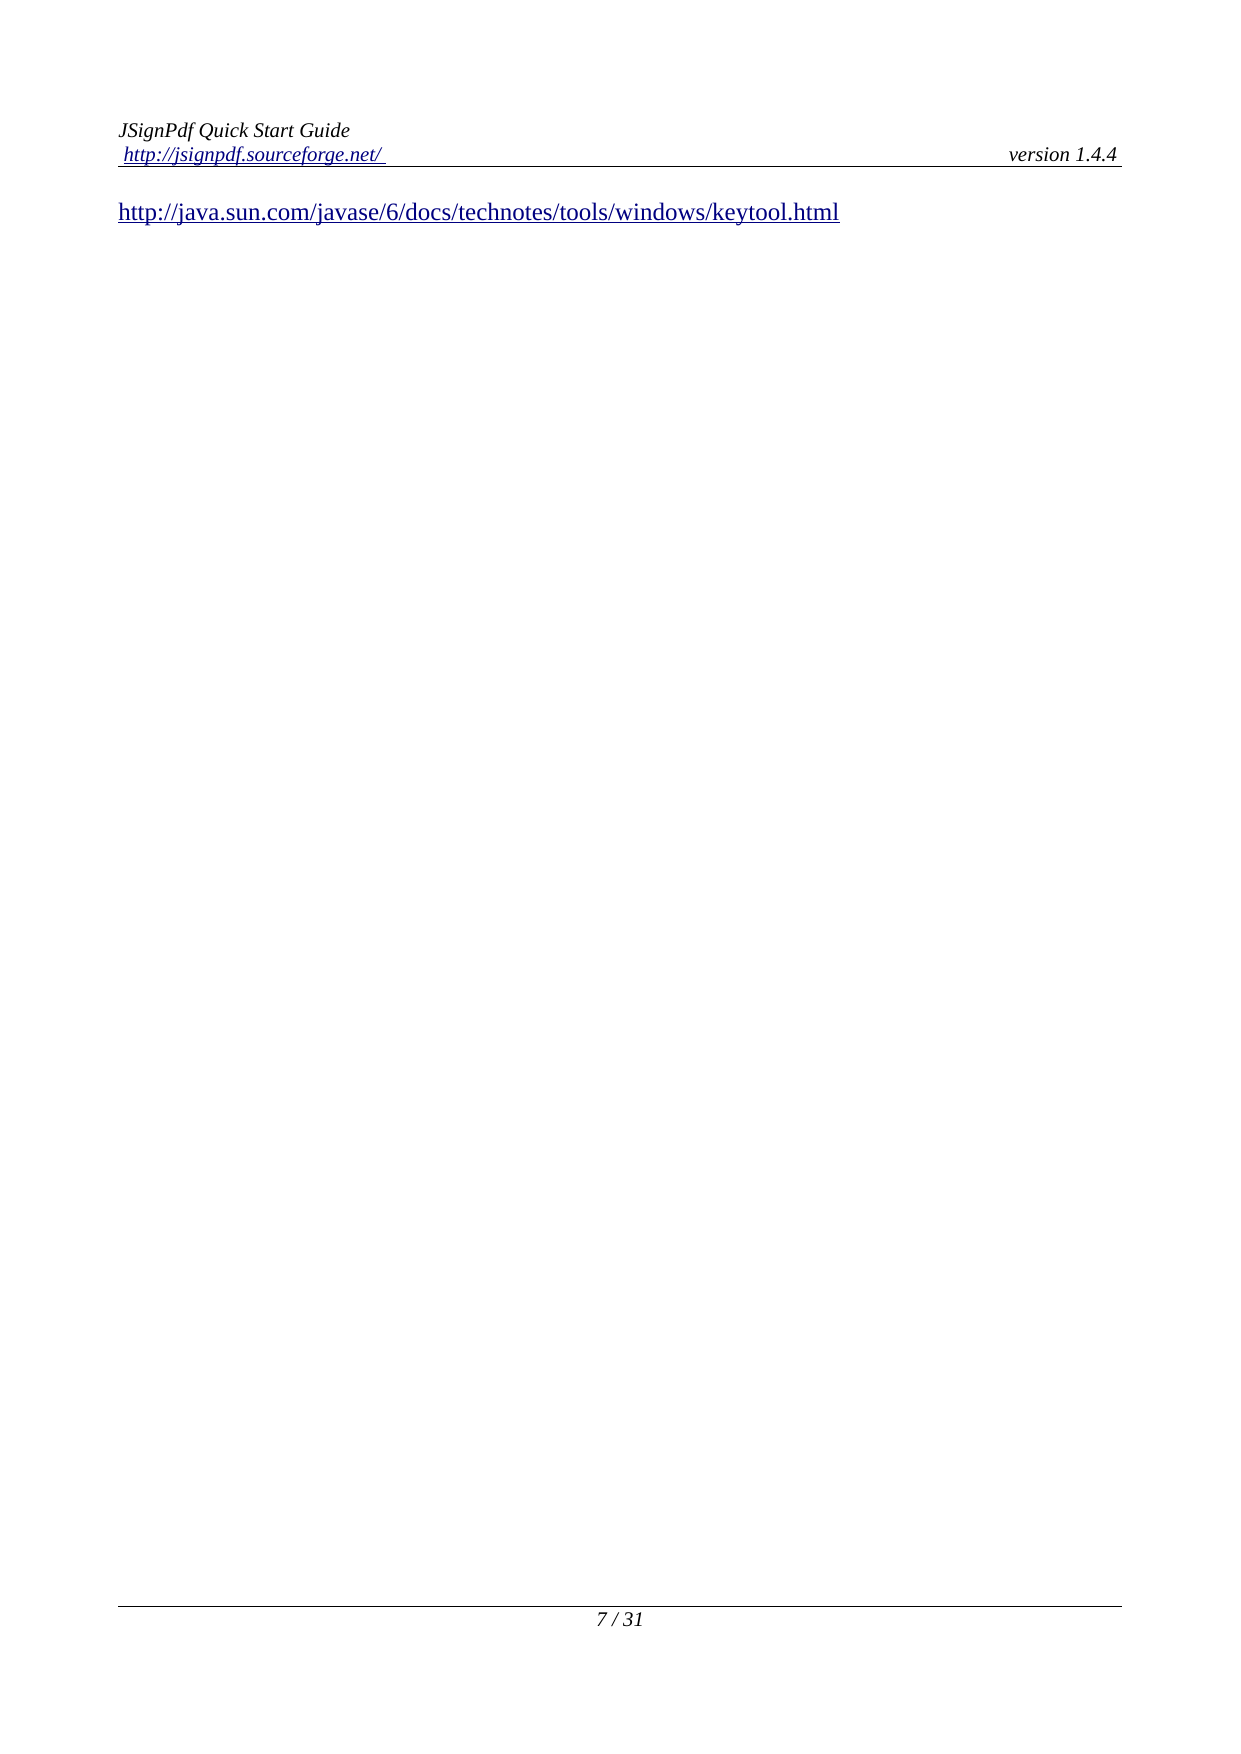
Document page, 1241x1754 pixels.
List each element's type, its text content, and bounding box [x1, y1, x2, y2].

text http://java.sun.com/javase/6/docs/technotes/tools/windows/keytool.html [118, 197, 1122, 226]
